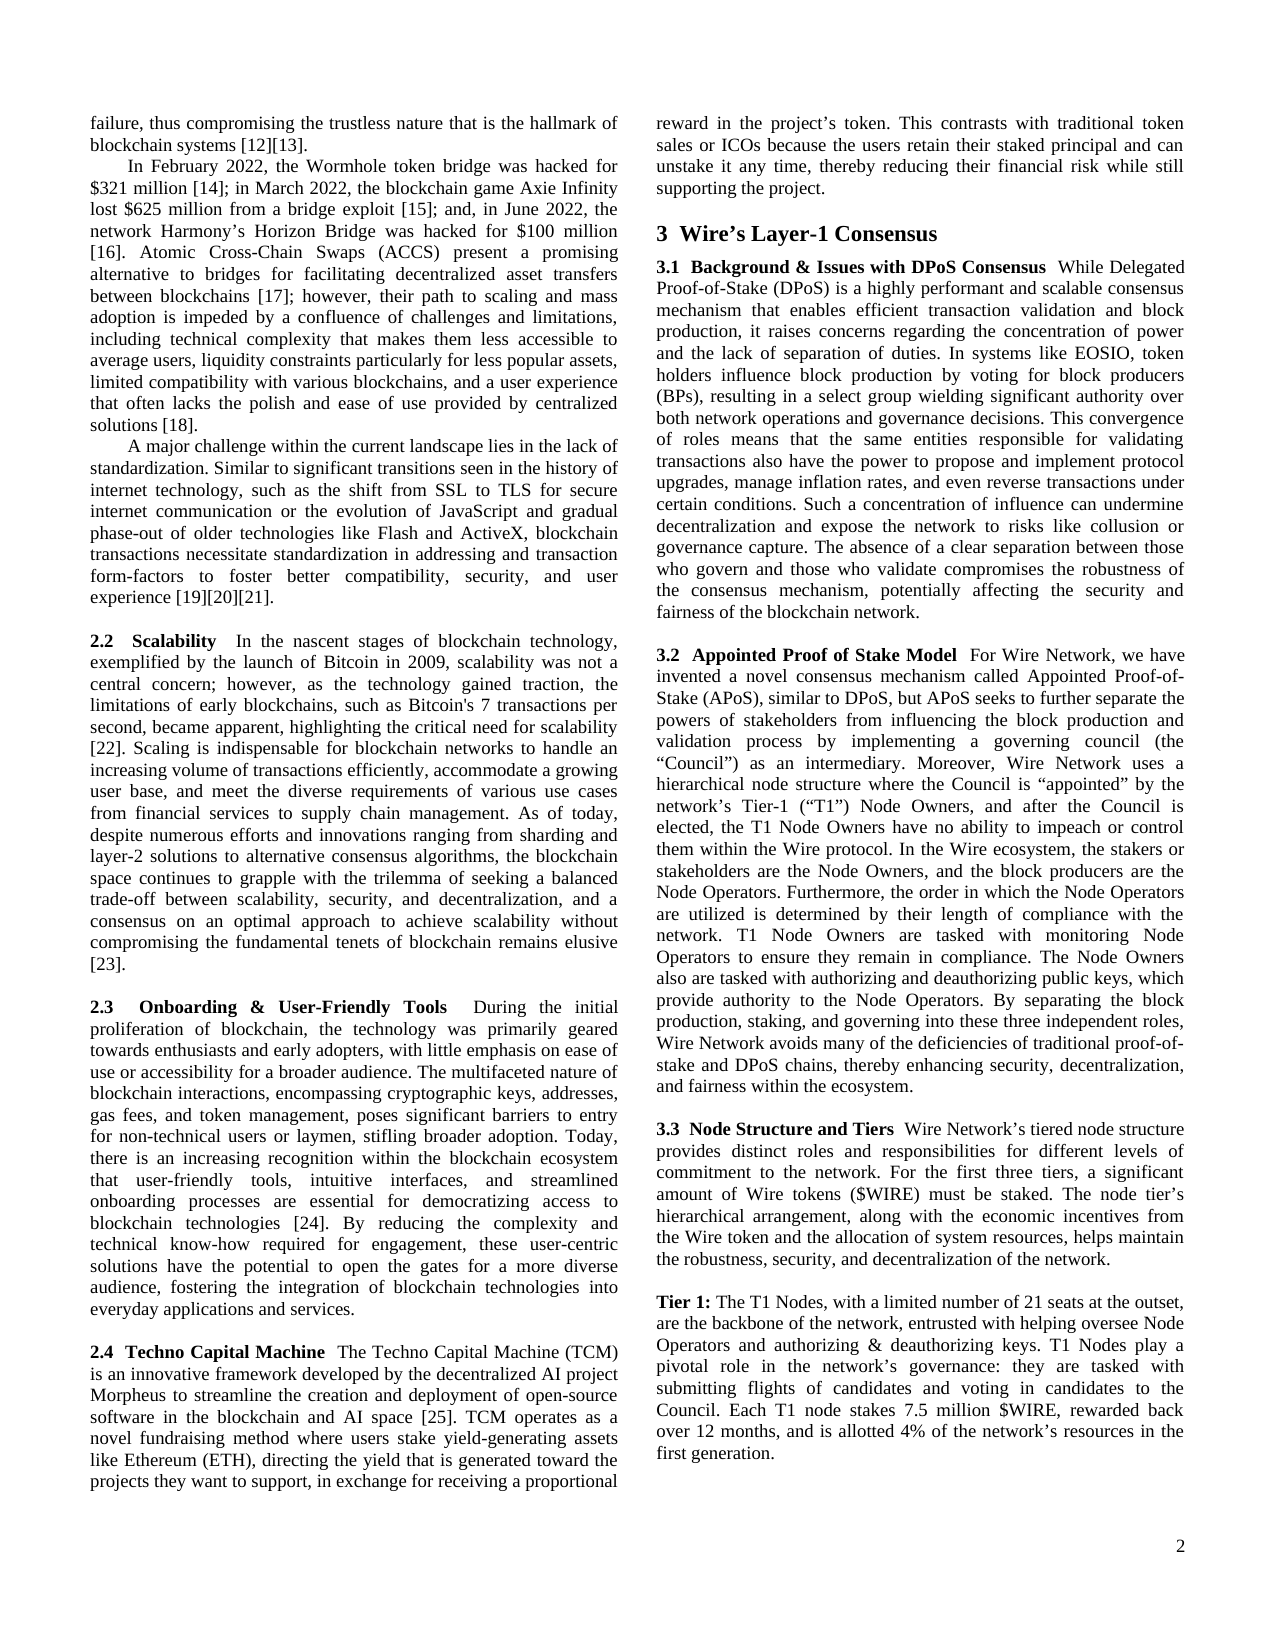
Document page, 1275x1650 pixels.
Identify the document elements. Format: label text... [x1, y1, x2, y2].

text 2.3 Onboarding & User-Friendly Tools During the initial proliferation of blockchain, the technology was primarily geared towards enthusiasts and early adopters, with little emphasis on ease of use or accessibility for a broader audience. The multifaceted nature of blockchain interactions, encompassing cryptographic keys, addresses, gas fees, and token management, poses significant barriers to entry for non-technical users or laymen, stifling broader adoption. Today, there is an increasing recognition within the blockchain ecosystem that user-friendly tools, intuitive interfaces, and streamlined onboarding processes are essential for democratizing access to blockchain technologies [24]. By reducing the complexity and technical know-how required for engagement, these user-centric solutions have the potential to open the gates for a more diverse audience, fostering the integration of blockchain technologies into everyday applications and services. [90, 996, 619, 1319]
text failure, thus compromising the trustless nature that is the hallmark of blockchain systems [12][13]. [90, 112, 619, 155]
text In February 2022, the Wormhole token bridge was hacked for $321 million [14]; in March 2022, the blockchain game Axie Infinity lost $625 million from a bridge exploit [15]; and, in June 2022, the network Harmony’s Horizon Bridge was hacked for $100 million [16]. Atomic Cross-Chain Swaps (ACCS) present a promising alternative to bridges for facilitating decentralized asset transfers between blockchains [17]; however, their path to scaling and mass adoption is impeded by a confluence of challenges and limitations, including technical complexity that makes them less accessible to average users, liquidity constraints particularly for less popular assets, limited compatibility with various blockchains, and a user experience that often lacks the polish and ease of use provided by centralized solutions [18]. [90, 155, 619, 435]
text 2.4 Techno Capital Machine The Techno Capital Machine (TCM) is an innovative framework developed by the decentralized AI project Morpheus to streamline the creation and deployment of open-source software in the blockchain and AI space [25]. TCM operates as a novel fundraising method where users stake yield-generating assets like Ethereum (ETH), directing the yield that is generated toward the projects they want to support, in exchange for receiving a proportional [90, 1341, 619, 1492]
text 2.2 Scalability In the nascent stages of blockchain technology, exemplified by the launch of Bitcoin in 2009, scalability was not a central concern; however, as the technology gained traction, the limitations of early blockchains, such as Bitcoin's 7 transactions per second, became apparent, highlighting the critical need for scalability [22]. Scaling is indispensable for blockchain networks to handle an increasing volume of transactions efficiently, accommodate a growing user base, and meet the diverse requirements of various use cases from financial services to supply chain management. As of today, despite numerous efforts and innovations ranging from sharding and layer-2 solutions to alternative consensus algorithms, the blockchain space continues to grapple with the trilemma of seeking a balanced trade-off between scalability, security, and decentralization, and a consensus on an optimal approach to achieve scalability without compromising the fundamental tenets of blockchain remains elusive [23]. [90, 629, 619, 974]
text reward in the project’s token. This contrasts with traditional token sales or ICOs because the users retain their staked principal and can unstake it any time, thereby reducing their financial risk while still supporting the project. [656, 112, 1185, 198]
text 3.1 Background & Issues with DPoS Consensus While Delegated Proof-of-Stake (DPoS) is a highly performant and scalable consensus mechanism that enables efficient transaction validation and block production, it raises concerns regarding the concentration of power and the lack of separation of duties. In systems like EOSIO, token holders influence block production by voting for block producers (BPs), resulting in a select group wielding significant authority over both network operations and governance decisions. This convergence of roles means that the same entities responsible for validating transactions also have the power to propose and implement protocol upgrades, manage inflation rates, and even reverse transactions under certain conditions. Such a concentration of influence can undermine decentralization and expose the network to risks like collusion or governance capture. The absence of a clear separation between those who govern and those who validate compromises the robustness of the consensus mechanism, potentially affecting the security and fairness of the blockchain network. [656, 256, 1185, 622]
text A major challenge within the current landscape lies in the lack of standardization. Similar to significant transitions seen in the history of internet technology, such as the shift from SSL to TLS for secure internet communication or the evolution of JavaScript and gradual phase-out of older technologies like Flash and ActiveX, blockchain transactions necessitate standardization in addressing and transaction form-factors to foster better compatibility, security, and user experience [19][20][21]. [90, 435, 619, 608]
text 3.3 Node Structure and Tiers Wire Network’s tiered node structure provides distinct roles and responsibilities for different levels of commitment to the network. For the first three tiers, a significant amount of Wire tokens ($WIRE) must be staked. The node tier’s hierarchical arrangement, along with the economic incentives from the Wire token and the allocation of system resources, helps maintain the robustness, security, and decentralization of the network. [656, 1118, 1185, 1269]
text 3 Wire’s Layer-1 Consensus [656, 220, 1185, 246]
text Tier 1: The T1 Nodes, with a limited number of 21 seats at the outset, are the backbone of the network, entrusted with helping oversee Node Operators and authorizing & deauthorizing keys. T1 Nodes play a pivotal role in the network’s governance: they are tasked with submitting flights of candidates and voting in candidates to the Council. Each T1 node stakes 7.5 million $WIRE, rewarded back over 12 months, and is allotted 4% of the network’s resources in the first generation. [656, 1291, 1185, 1463]
text 3.2 Appointed Proof of Stake Model For Wire Network, we have invented a novel consensus mechanism called Appointed Proof-of-Stake (APoS), similar to DPoS, but APoS seeks to further separate the powers of stakeholders from influencing the block production and validation process by implementing a governing council (the “Council”) as an intermediary. Moreover, Wire Network uses a hierarchical node structure where the Council is “appointed” by the network’s Tier-1 (“T1”) Node Owners, and after the Council is elected, the T1 Node Owners have no ability to impeach or control them within the Wire protocol. In the Wire ecosystem, the stakers or stakeholders are the Node Owners, and the block producers are the Node Operators. Furthermore, the order in which the Node Operators are utilized is determined by their length of compliance with the network. T1 Node Owners are tasked with monitoring Node Operators to ensure they remain in compliance. The Node Owners also are tasked with authorizing and deauthorizing public keys, which provide authority to the Node Operators. By separating the block production, staking, and governing into these three independent roles, Wire Network avoids many of the deficiencies of traditional proof-of-stake and DPoS chains, thereby enhancing security, decentralization, and fairness within the ecosystem. [656, 644, 1185, 1097]
